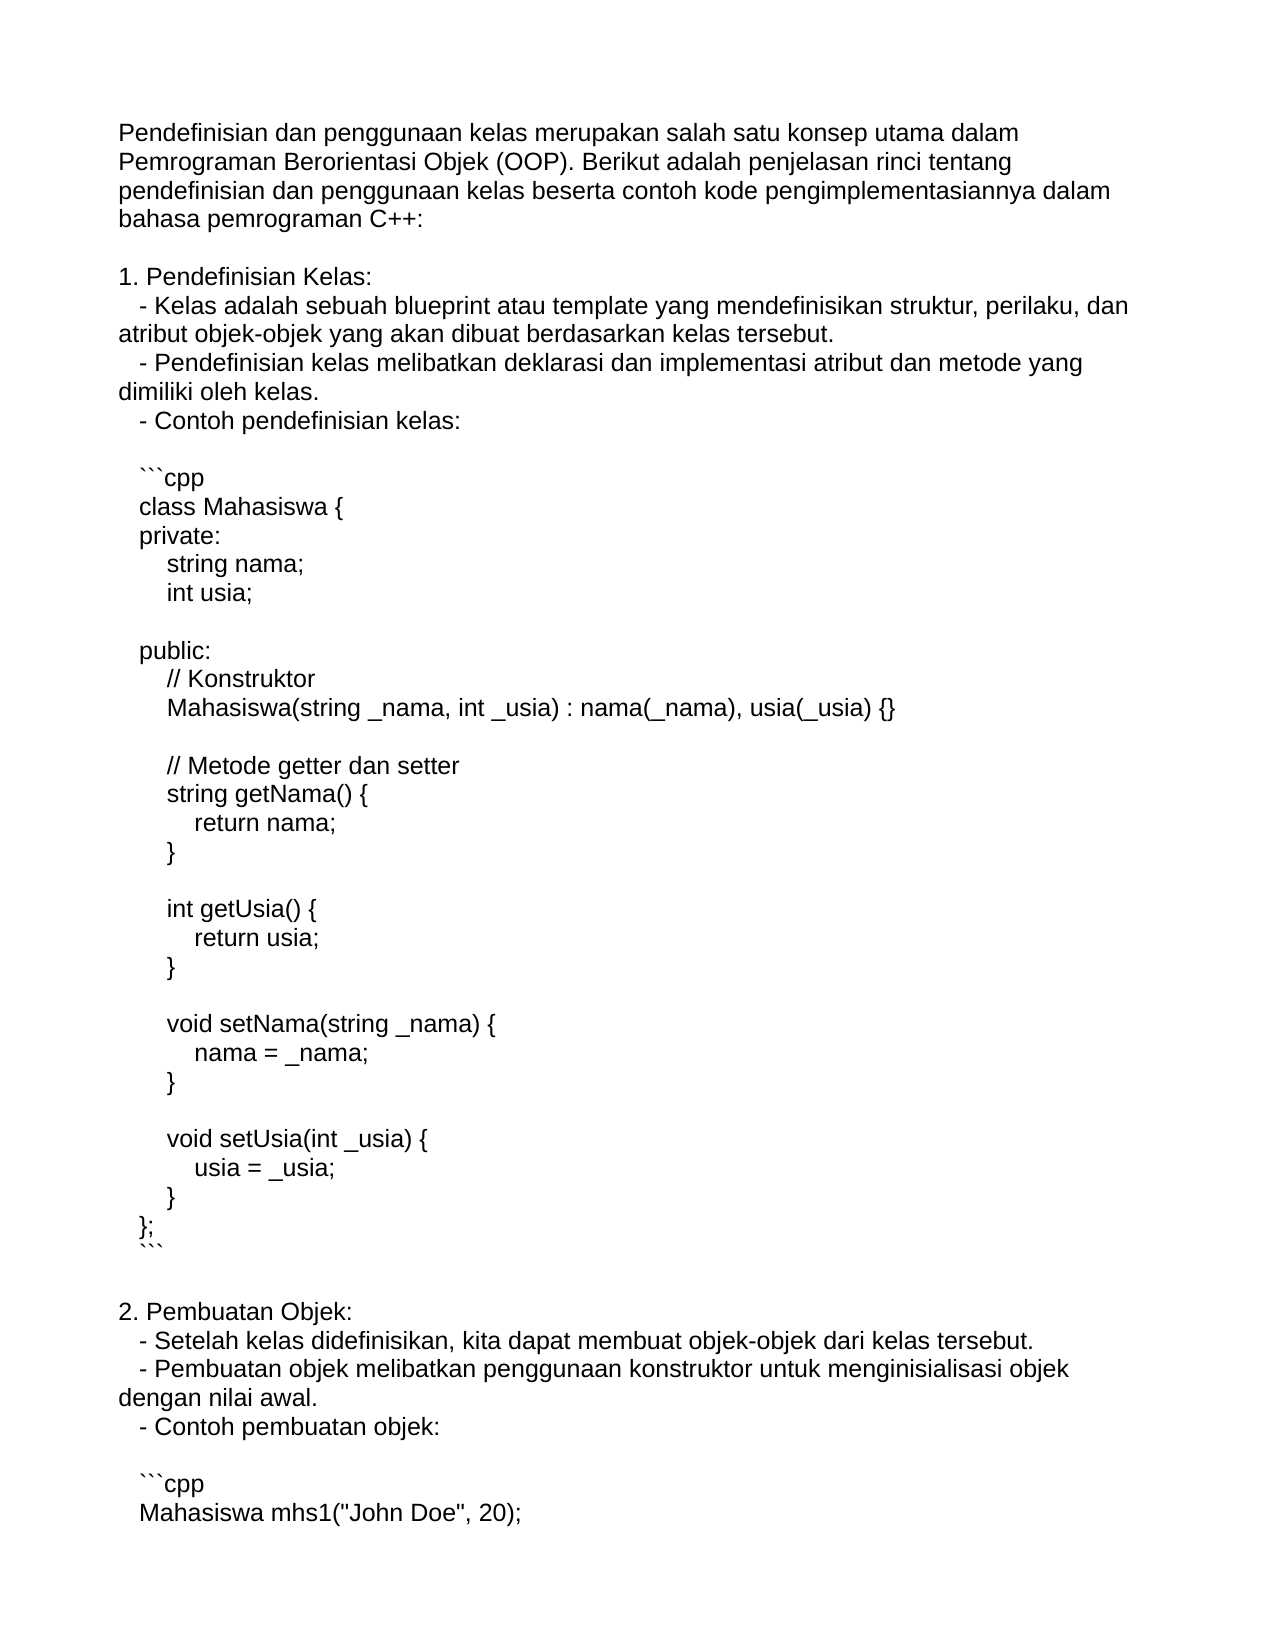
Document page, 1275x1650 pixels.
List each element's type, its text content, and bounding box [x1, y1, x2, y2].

text - Kelas adalah sebuah blueprint atau template yang mendefinisikan struktur, perilaku, dan atribut objek-objek yang akan dibuat berdasarkan kelas tersebut. [118, 291, 1157, 348]
text private: [118, 521, 1157, 549]
text - Pembuatan objek melibatkan penggunaan konstruktor untuk menginisialisasi objek dengan nilai awal. [118, 1354, 1157, 1412]
text Mahasiswa mhs1("John Doe", 20); [118, 1498, 1157, 1527]
text ```cpp [118, 1469, 1157, 1498]
text string getNama() { [118, 779, 1157, 808]
text Pendefinisian dan penggunaan kelas merupakan salah satu konsep utama dalam Pemrograman Berorientasi Objek (OOP). Berikut adalah penjelasan rinci tentang pendefinisian dan penggunaan kelas beserta contoh kode pengimplementasiannya dalam bahasa pemrograman C++: [118, 118, 1157, 233]
text string nama; [118, 549, 1157, 578]
text void setNama(string _nama) { [118, 1009, 1157, 1038]
text int usia; [118, 578, 1157, 607]
text nama = _nama; [118, 1038, 1157, 1067]
text ``` [118, 1239, 1157, 1268]
text int getUsia() { [118, 894, 1157, 923]
text ```cpp [118, 463, 1157, 492]
text void setUsia(int _usia) { [118, 1124, 1157, 1153]
text - Setelah kelas didefinisikan, kita dapat membuat objek-objek dari kelas tersebut. [118, 1326, 1157, 1354]
text - Contoh pendefinisian kelas: [118, 406, 1157, 434]
text // Konstruktor [118, 664, 1157, 693]
text 1. Pendefinisian Kelas: [118, 262, 1157, 291]
text // Metode getter dan setter [118, 751, 1157, 779]
text class Mahasiswa { [118, 492, 1157, 521]
text } [118, 1067, 1157, 1096]
text }; [118, 1211, 1157, 1239]
text return nama; [118, 808, 1157, 837]
text } [118, 1182, 1157, 1211]
text } [118, 837, 1157, 866]
text usia = _usia; [118, 1153, 1157, 1182]
text - Pendefinisian kelas melibatkan deklarasi dan implementasi atribut dan metode yang dimiliki oleh kelas. [118, 348, 1157, 406]
text Mahasiswa(string _nama, int _usia) : nama(_nama), usia(_usia) {} [118, 693, 1157, 722]
text public: [118, 636, 1157, 664]
text - Contoh pembuatan objek: [118, 1412, 1157, 1441]
text 2. Pembuatan Objek: [118, 1297, 1157, 1326]
text } [118, 952, 1157, 981]
text return usia; [118, 923, 1157, 952]
